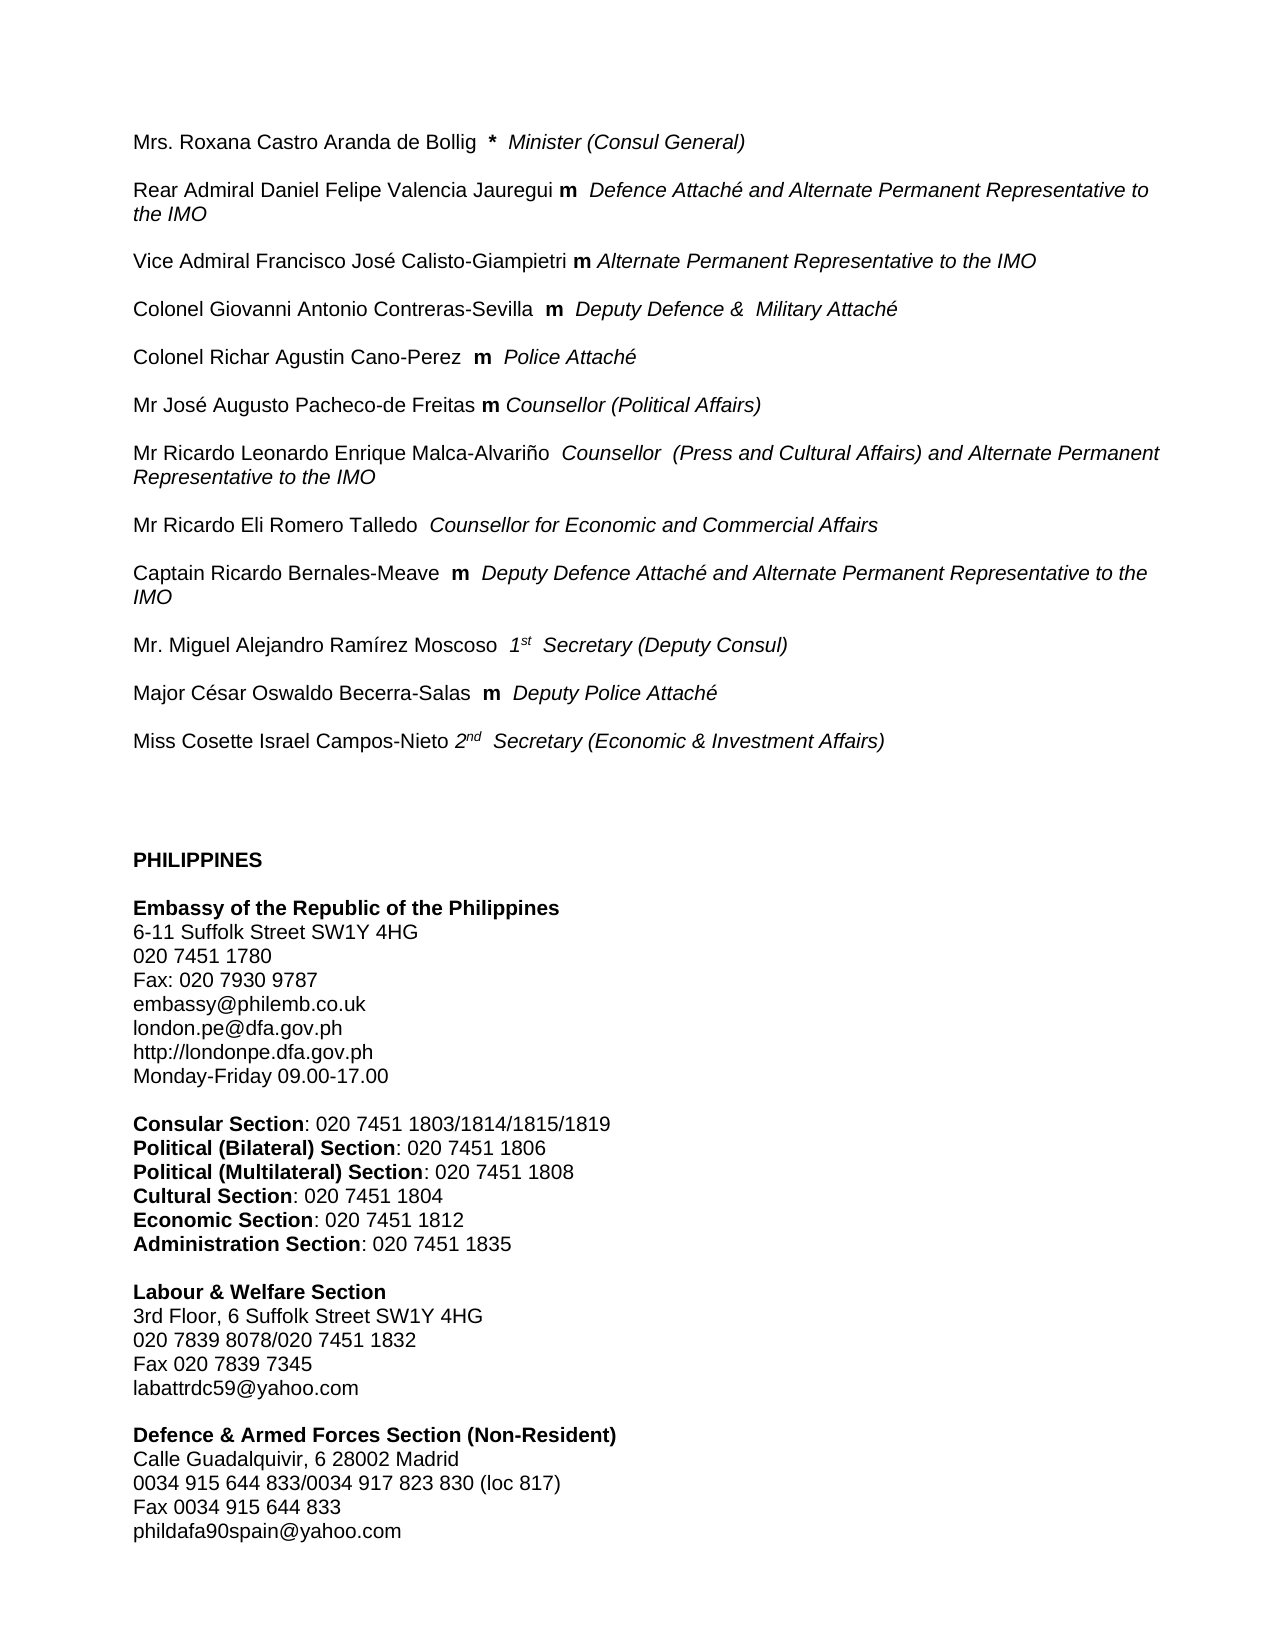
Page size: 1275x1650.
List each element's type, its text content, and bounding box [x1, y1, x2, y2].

text Miss Cosette Israel Campos-Nieto 2nd Secretary (Economic & Investment Affairs) [133, 728, 1181, 752]
text Monday-Friday 09.00-17.00 [133, 1064, 1181, 1088]
text Mr Ricardo Leonardo Enrique Malca-Alvariño Counsellor (Press and Cultural Affairs) and Alternate Permanent Representative to the IMO [133, 441, 1181, 489]
text 6-11 Suffolk Street SW1Y 4HG [133, 920, 1181, 944]
text Defence & Armed Forces Section (Non-Resident) [133, 1423, 1181, 1447]
text embassy@philemb.co.uk [133, 992, 1181, 1016]
text Calle Guadalquivir, 6 28002 Madrid [133, 1447, 1181, 1471]
text london.pe@dfa.gov.ph [133, 1016, 1181, 1040]
text http://londonpe.dfa.gov.ph [133, 1040, 1181, 1064]
text Administration Section: 020 7451 1835 [133, 1232, 1181, 1256]
text Mr Ricardo Eli Romero Talledo Counsellor for Economic and Commercial Affairs [133, 513, 1181, 537]
text Economic Section: 020 7451 1812 [133, 1208, 1181, 1232]
text Embassy of the Republic of the Philippines [133, 896, 1181, 920]
text 020 7451 1780 [133, 944, 1181, 968]
text 3rd Floor, 6 Suffolk Street SW1Y 4HG [133, 1303, 1181, 1327]
text Fax: 020 7930 9787 [133, 968, 1181, 992]
text Consular Section: 020 7451 1803/1814/1815/1819 [133, 1112, 1181, 1136]
text Rear Admiral Daniel Felipe Valencia Jauregui m Defence Attaché and Alternate Permanent Representative to the IMO [133, 177, 1181, 225]
text Major César Oswaldo Becerra-Salas m Deputy Police Attaché [133, 681, 1181, 704]
text PHILIPPINES [133, 848, 1181, 872]
text Vice Admiral Francisco José Calisto-Giampietri m Alternate Permanent Representative to the IMO [133, 249, 1181, 273]
text Fax 020 7839 7345 [133, 1351, 1181, 1375]
text Political (Multilateral) Section: 020 7451 1808 [133, 1160, 1181, 1184]
text Mrs. Roxana Castro Aranda de Bollig * Minister (Consul General) [133, 129, 1181, 153]
text 020 7839 8078/020 7451 1832 [133, 1327, 1181, 1351]
text Colonel Giovanni Antonio Contreras-Sevilla m Deputy Defence & Military Attaché [133, 297, 1181, 321]
text Mr. Miguel Alejandro Ramírez Moscoso 1st Secretary (Deputy Consul) [133, 633, 1181, 657]
text Fax 0034 915 644 833 [133, 1495, 1181, 1519]
text Captain Ricardo Bernales-Meave m Deputy Defence Attaché and Alternate Permanent Representative to the IMO [133, 561, 1181, 609]
text Colonel Richar Agustin Cano-Perez m Police Attaché [133, 345, 1181, 369]
text Political (Bilateral) Section: 020 7451 1806 [133, 1136, 1181, 1160]
text Mr José Augusto Pacheco-de Freitas m Counsellor (Political Affairs) [133, 393, 1181, 417]
text labattrdc59@yahoo.com [133, 1375, 1181, 1399]
text phildafa90spain@yahoo.com [133, 1519, 1181, 1543]
text 0034 915 644 833/0034 917 823 830 (loc 817) [133, 1471, 1181, 1495]
text Cultural Section: 020 7451 1804 [133, 1184, 1181, 1208]
text Labour & Welfare Section [133, 1279, 1181, 1303]
